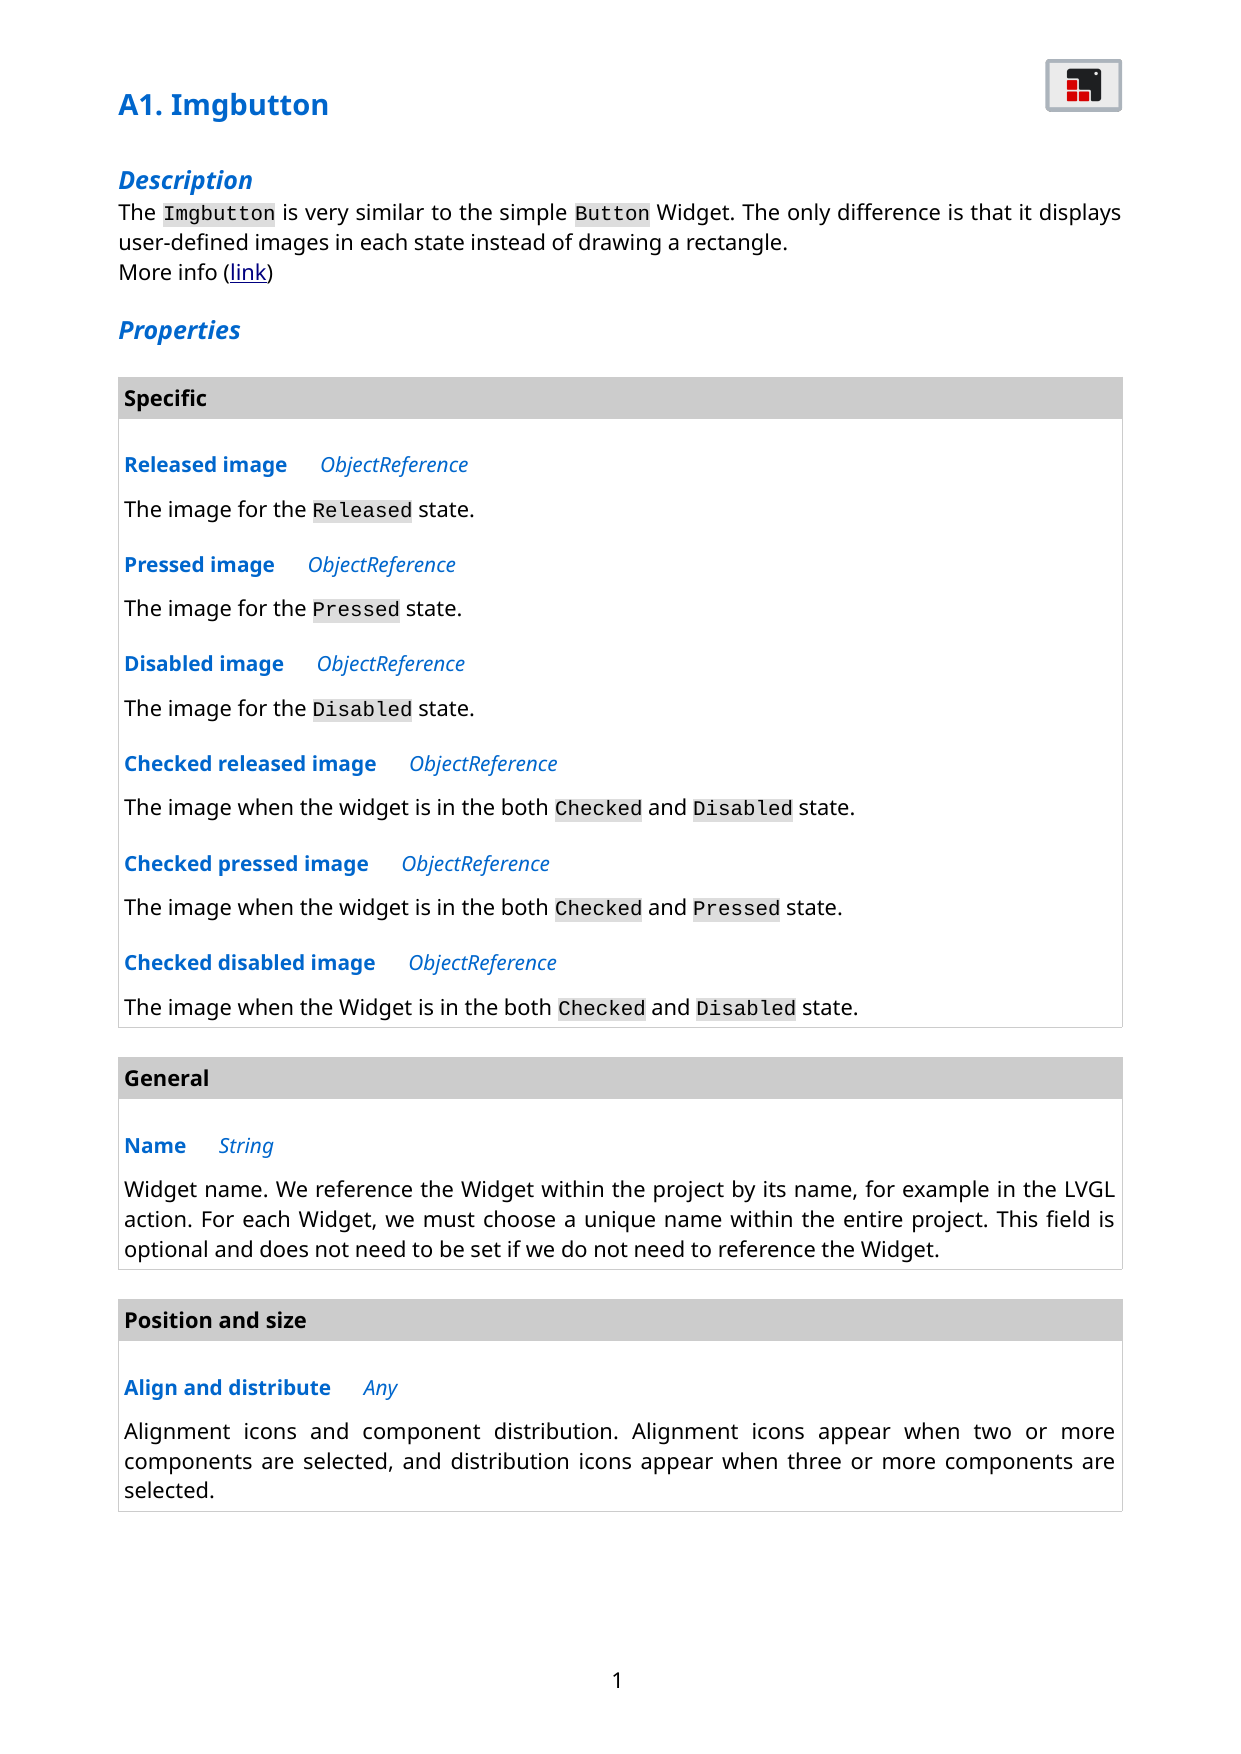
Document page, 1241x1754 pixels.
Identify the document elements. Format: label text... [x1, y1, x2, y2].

table_cell Released image ObjectReference The image for the Released state. Pressed image ObjectReference The image for the Pressed state. Disabled image ObjectReference The image for the Disabled state. Checked released image ObjectReference The image when the widget is in the both Checked and Disabled state. Checked pressed image ObjectReference The image when the widget is in the both Checked and Pressed state. Checked disabled image ObjectReference The image when the Widget is in the both Checked and Disabled state. [119, 419, 1122, 1027]
table_cell Align and distribute Any Alignment icons and component distribution. Alignment icons appear when two or more components are selected, and distribution icons appear when three or more components are selected. [119, 1341, 1122, 1511]
picture [1045, 59, 1123, 112]
text The Imgbutton is very similar to the simple Button Widget. The only difference is that it displays user-defined images in each state instead of drawing a rectangle. [118, 197, 1122, 256]
subtitle Description [118, 163, 1122, 197]
table_header Position and size [119, 1300, 1122, 1340]
subtitle Imgbutton [118, 84, 1122, 124]
table_cell Name String Widget name. We reference the Widget within the project by its name, for example in the LVGL action. For each Widget, we must choose a unique name within the entire project. This field is optional and does not need to be set if we do not need to reference the Widget. [119, 1099, 1122, 1269]
subtitle Properties [118, 313, 1122, 347]
table_header Specific [119, 378, 1122, 418]
table_header General [119, 1058, 1122, 1098]
text More info (link) [118, 256, 1122, 286]
